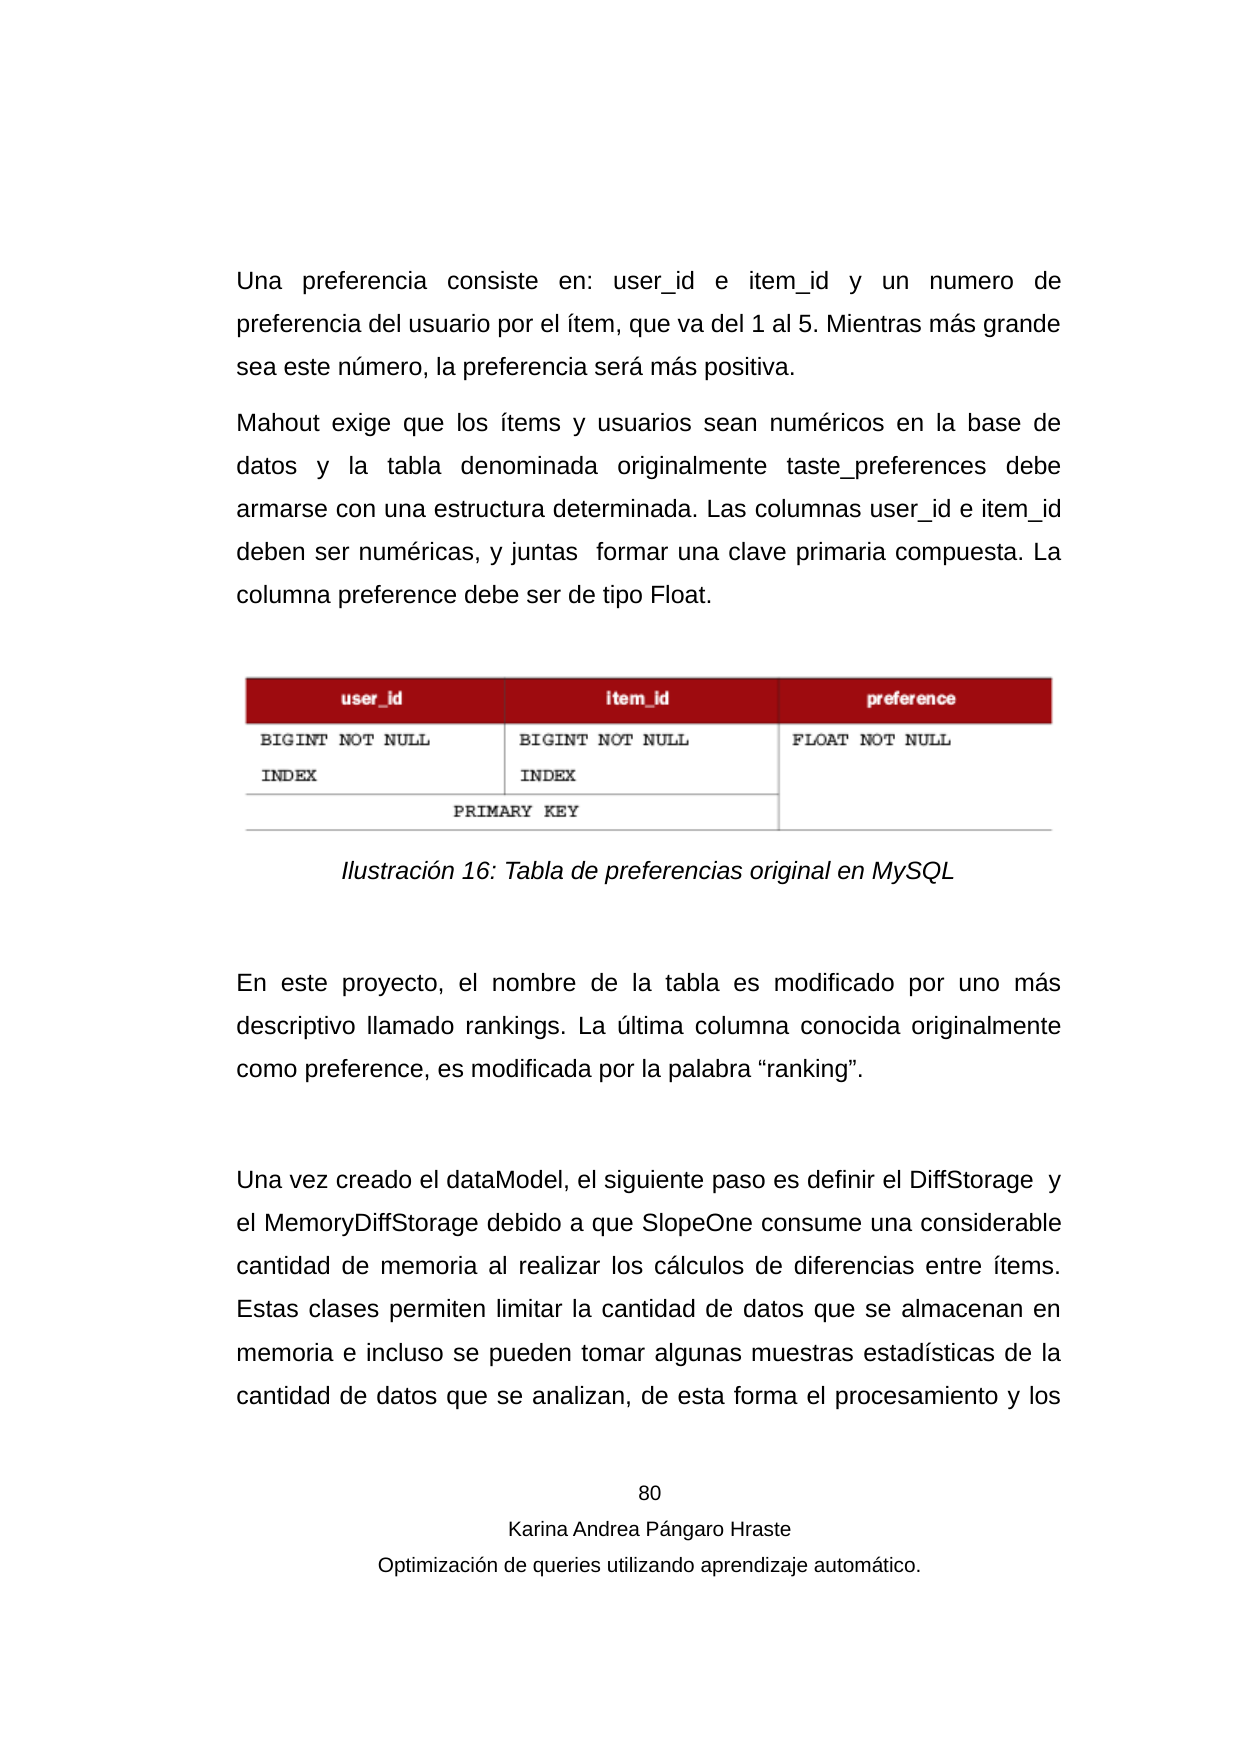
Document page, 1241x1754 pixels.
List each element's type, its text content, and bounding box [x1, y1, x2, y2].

text Ilustración 16: Tabla de preferencias original en MySQL [236, 842, 1063, 885]
text En este proyecto, el nombre de la tabla es modificado por uno más descriptivo llamado rankings. La última columna conocida originalmente como preference, es modificada por la palabra “ranking”. [236, 967, 1063, 1082]
text Una vez creado el dataModel, el siguiente paso es definir el DiffStorage y el MemoryDiffStorage debido a que SlopeOne consume una considerable cantidad de memoria al realizar los cálculos de diferencias entre ítems. Estas clases permiten limitar la cantidad de datos que se almacenan en memoria e incluso se pueden tomar algunas muestras estadísticas de la cantidad de datos que se analizan, de esta forma el procesamiento y los [236, 1165, 1063, 1409]
text Mahout exige que los ítems y usuarios sean numéricos en la base de datos y la tabla denominada originalmente taste_preferences debe armarse con una estructura determinada. Las columnas user_id e item_id deben ser numéricas, y juntas formar una clave primaria compuesta. La columna preference debe ser de tipo Float. [236, 408, 1063, 609]
picture [236, 667, 1063, 842]
text Una preferencia consiste en: user_id e item_id y un numero de preferencia del usuario por el ítem, que va del 1 al 5. Mientras más grande sea este número, la preferencia será más positiva. [236, 266, 1063, 381]
